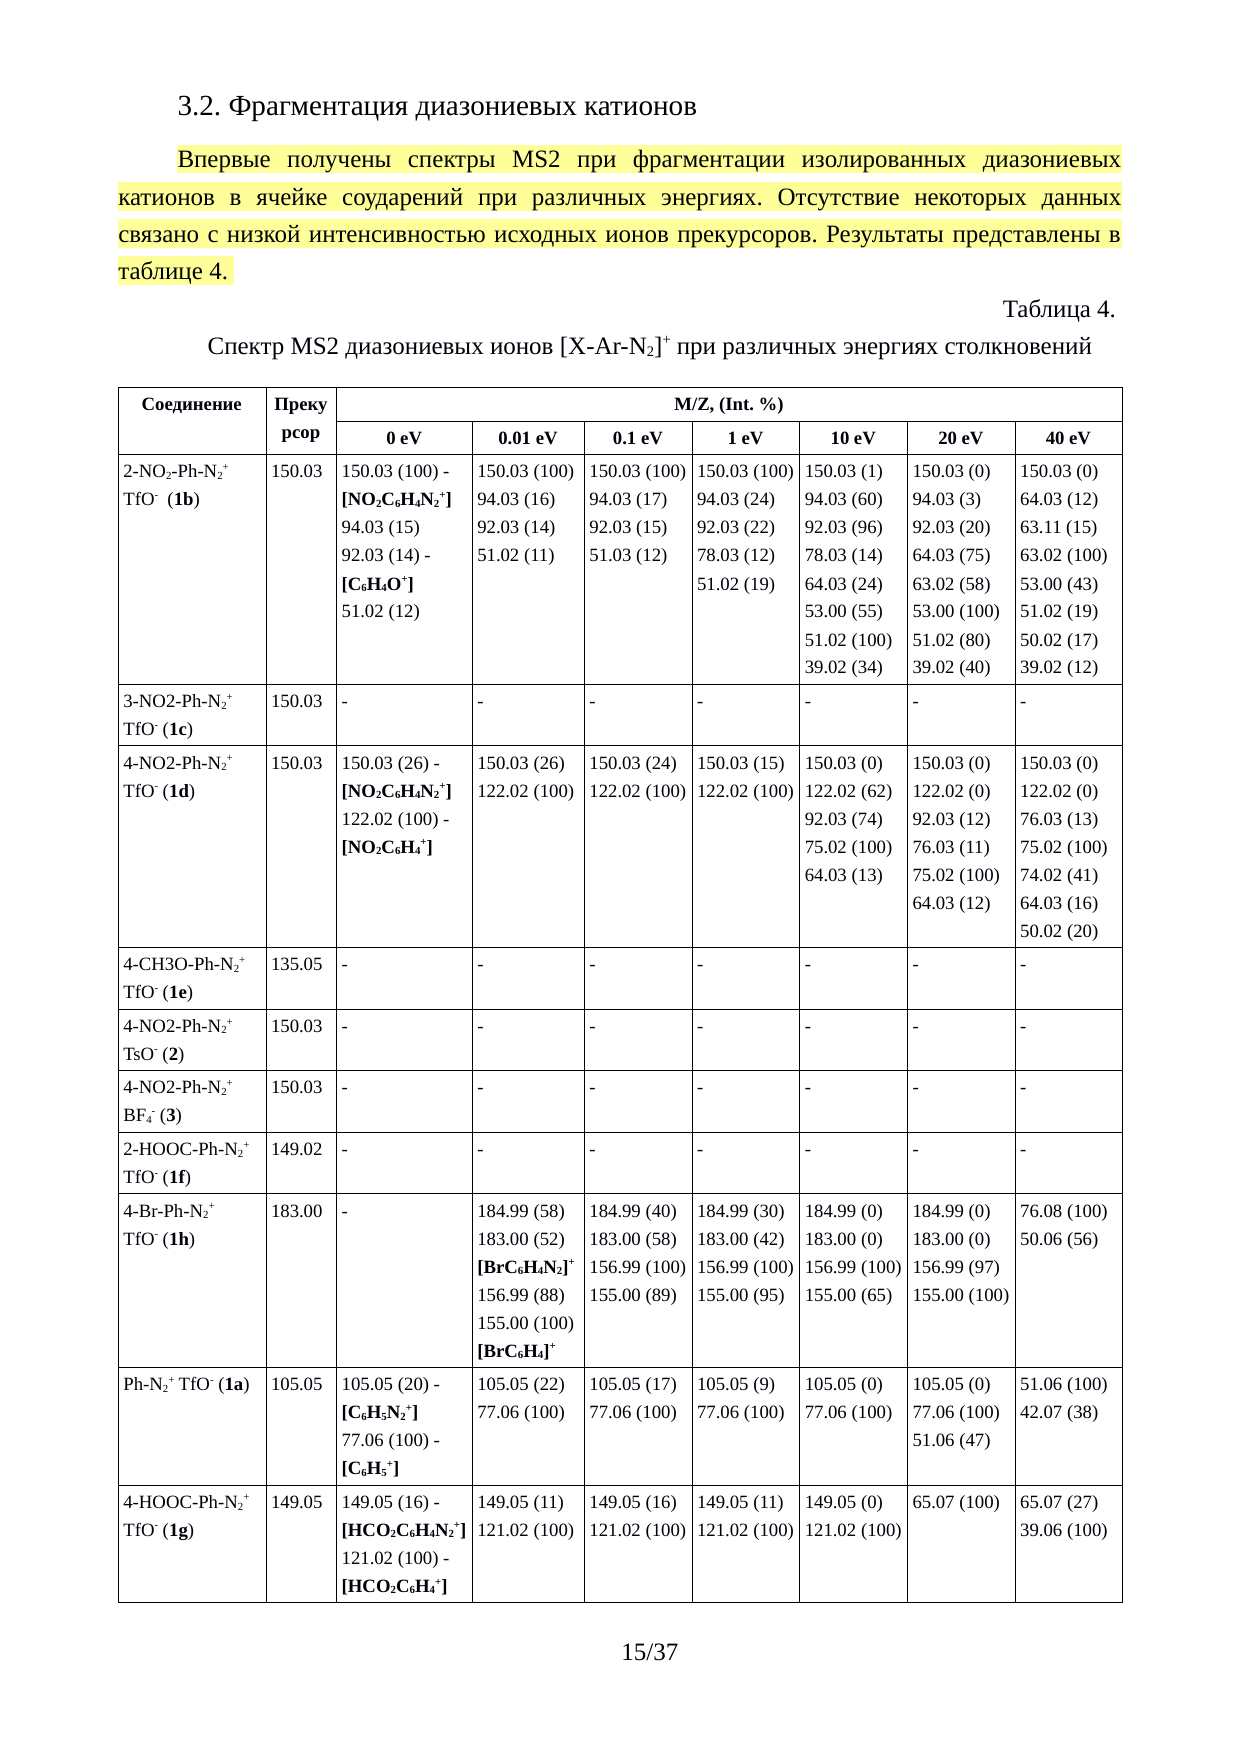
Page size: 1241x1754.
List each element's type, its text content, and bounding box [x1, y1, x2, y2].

table_cell - [693, 1133, 799, 1193]
table_cell - [1016, 1010, 1122, 1070]
table_cell 4-CH3O-Ph-N2+ TfO- (1e) [119, 948, 266, 1008]
table_cell 76.08 (100) 50.06 (56) [1016, 1194, 1122, 1367]
table_cell 150.03 [267, 746, 336, 947]
table_cell - [693, 1010, 799, 1070]
table_cell 4-NO2-Ph-N2+ TsO- (2) [119, 1010, 266, 1070]
table_cell 149.05 (16) - [HCO2C6H4N2+] 121.02 (100) - [HCO2C6H4+] [337, 1486, 472, 1602]
table_header Соединение [119, 388, 266, 454]
table_cell 105.05 (0) 77.06 (100) 51.06 (47) [908, 1368, 1015, 1484]
table_cell - [473, 1010, 584, 1070]
table_cell 4-NO2-Ph-N2+ BF4- (3) [119, 1071, 266, 1132]
table_header M/Z, (Int. %) [337, 388, 1122, 421]
table_cell 150.03 [267, 1010, 336, 1070]
table_cell 150.03 [267, 455, 336, 684]
table_cell 2-NO2-Ph-N2+ TfO- (1b) [119, 455, 266, 684]
list 3.2. Фрагментация диазониевых катионов [177, 88, 1122, 122]
table_cell 150.03 (100) 94.03 (24) 92.03 (22) 78.03 (12) 51.02 (19) [693, 455, 799, 684]
table_cell 184.99 (40) 183.00 (58) 156.99 (100) 155.00 (89) [585, 1194, 692, 1367]
table_cell 150.03 (26) 122.02 (100) [473, 746, 584, 947]
table_cell - [908, 1071, 1015, 1132]
table_cell 150.03 (1) 94.03 (60) 92.03 (96) 78.03 (14) 64.03 (24) 53.00 (55) 51.02 (100) 39.02 (34) [800, 455, 907, 684]
table_cell - [585, 1071, 692, 1132]
table_cell 184.99 (0) 183.00 (0) 156.99 (97) 155.00 (100) [908, 1194, 1015, 1367]
table_cell 65.07 (100) [908, 1486, 1015, 1602]
table_cell - [693, 948, 799, 1008]
table_cell 4-Br-Ph-N2+ TfO- (1h) [119, 1194, 266, 1367]
table_cell - [800, 685, 907, 745]
table_cell - [585, 1133, 692, 1193]
table_cell 184.99 (30) 183.00 (42) 156.99 (100) 155.00 (95) [693, 1194, 799, 1367]
table_cell 150.03 (0) 122.02 (0) 92.03 (12) 76.03 (11) 75.02 (100) 64.03 (12) [908, 746, 1015, 947]
table_cell 150.03 (24) 122.02 (100) [585, 746, 692, 947]
table_cell 20 eV [908, 422, 1015, 454]
table_cell 184.99 (58) 183.00 (52) [BrC6H4N2]+ 156.99 (88) 155.00 (100) [BrC6H4]+ [473, 1194, 584, 1367]
table_cell 105.05 (22) 77.06 (100) [473, 1368, 584, 1484]
table_cell 65.07 (27) 39.06 (100) [1016, 1486, 1122, 1602]
table_cell 183.00 [267, 1194, 336, 1367]
table_cell - [473, 1071, 584, 1132]
table_cell - [337, 1071, 472, 1132]
table_cell 149.05 (16) 121.02 (100) [585, 1486, 692, 1602]
table_cell 149.02 [267, 1133, 336, 1193]
table_cell - [800, 1133, 907, 1193]
table_cell 1 eV [693, 422, 799, 454]
table_cell 105.05 [267, 1368, 336, 1484]
table_cell - [693, 685, 799, 745]
table_header Прекурсор [267, 388, 336, 454]
table_cell 150.03 (15) 122.02 (100) [693, 746, 799, 947]
table_cell 0 eV [337, 422, 472, 454]
table_cell 150.03 (26) - [NO2C6H4N2+] 122.02 (100) - [NO2C6H4+] [337, 746, 472, 947]
table_cell - [908, 948, 1015, 1008]
table_cell 4-HOOC-Ph-N2+ TfO- (1g) [119, 1486, 266, 1602]
table_cell - [473, 685, 584, 745]
table_cell - [908, 1010, 1015, 1070]
table_cell - [800, 1071, 907, 1132]
table_cell 51.06 (100) 42.07 (38) [1016, 1368, 1122, 1484]
table_cell 184.99 (0) 183.00 (0) 156.99 (100) 155.00 (65) [800, 1194, 907, 1367]
table_cell - [337, 1194, 472, 1367]
table_cell 40 eV [1016, 422, 1122, 454]
table_cell - [585, 685, 692, 745]
table_cell 4-NO2-Ph-N2+ TfO- (1d) [119, 746, 266, 947]
table_cell 0.1 eV [585, 422, 692, 454]
table_cell 150.03 (100) 94.03 (16) 92.03 (14) 51.02 (11) [473, 455, 584, 684]
table_cell - [908, 685, 1015, 745]
table_cell - [337, 1133, 472, 1193]
table_cell 150.03 [267, 685, 336, 745]
table_cell 150.03 (0) 94.03 (3) 92.03 (20) 64.03 (75) 63.02 (58) 53.00 (100) 51.02 (80) 39.02 (40) [908, 455, 1015, 684]
table_cell 150.03 (0) 122.02 (62) 92.03 (74) 75.02 (100) 64.03 (13) [800, 746, 907, 947]
table_cell 10 eV [800, 422, 907, 454]
table_cell - [337, 1010, 472, 1070]
table_cell - [1016, 1133, 1122, 1193]
table_cell 150.03 (100) 94.03 (17) 92.03 (15) 51.03 (12) [585, 455, 692, 684]
table_cell - [1016, 948, 1122, 1008]
table_cell 105.05 (20) - [C6H5N2+] 77.06 (100) - [C6H5+] [337, 1368, 472, 1484]
table_cell - [1016, 1071, 1122, 1132]
table_cell 149.05 (0) 121.02 (100) [800, 1486, 907, 1602]
text Впервые получены спектры MS2 при фрагментации изолированных диазониевых катионов в ячейке соударений при различных энергиях. Отсутствие некоторых данных связано с низкой интенсивностью исходных ионов прекурсоров. Результаты представлены в таблице 4. [118, 144, 1122, 285]
table_cell - [473, 1133, 584, 1193]
text Таблица 4. [118, 294, 1122, 322]
table_cell 2-HOOC-Ph-N2+ TfO- (1f) [119, 1133, 266, 1193]
table_cell - [800, 1010, 907, 1070]
table_cell 150.03 [267, 1071, 336, 1132]
table_cell - [337, 685, 472, 745]
table_cell - [1016, 685, 1122, 745]
table_cell - [585, 948, 692, 1008]
table_cell 0.01 eV [473, 422, 584, 454]
table_cell - [585, 1010, 692, 1070]
table_cell 150.03 (100) - [NO2C6H4N2+] 94.03 (15) 92.03 (14) - [C6H4O+] 51.02 (12) [337, 455, 472, 684]
table_cell 135.05 [267, 948, 336, 1008]
table_cell - [337, 948, 472, 1008]
table_cell 150.03 (0) 64.03 (12) 63.11 (15) 63.02 (100) 53.00 (43) 51.02 (19) 50.02 (17) 39.02 (12) [1016, 455, 1122, 684]
table_cell - [693, 1071, 799, 1132]
table_cell - [473, 948, 584, 1008]
table_cell Ph-N2+ TfO- (1a) [119, 1368, 266, 1484]
table_cell - [908, 1133, 1015, 1193]
text Спектр MS2 диазониевых ионов [X-Ar-N2]+ при различных энергиях столкновений [118, 331, 1122, 360]
table_cell 105.05 (17) 77.06 (100) [585, 1368, 692, 1484]
table_cell 150.03 (0) 122.02 (0) 76.03 (13) 75.02 (100) 74.02 (41) 64.03 (16) 50.02 (20) [1016, 746, 1122, 947]
table_cell 149.05 (11) 121.02 (100) [473, 1486, 584, 1602]
table_cell 149.05 (11) 121.02 (100) [693, 1486, 799, 1602]
table_cell 3-NO2-Ph-N2+ TfO- (1c) [119, 685, 266, 745]
table_cell 105.05 (9) 77.06 (100) [693, 1368, 799, 1484]
table_cell 149.05 [267, 1486, 336, 1602]
table_cell - [800, 948, 907, 1008]
table_cell 105.05 (0) 77.06 (100) [800, 1368, 907, 1484]
